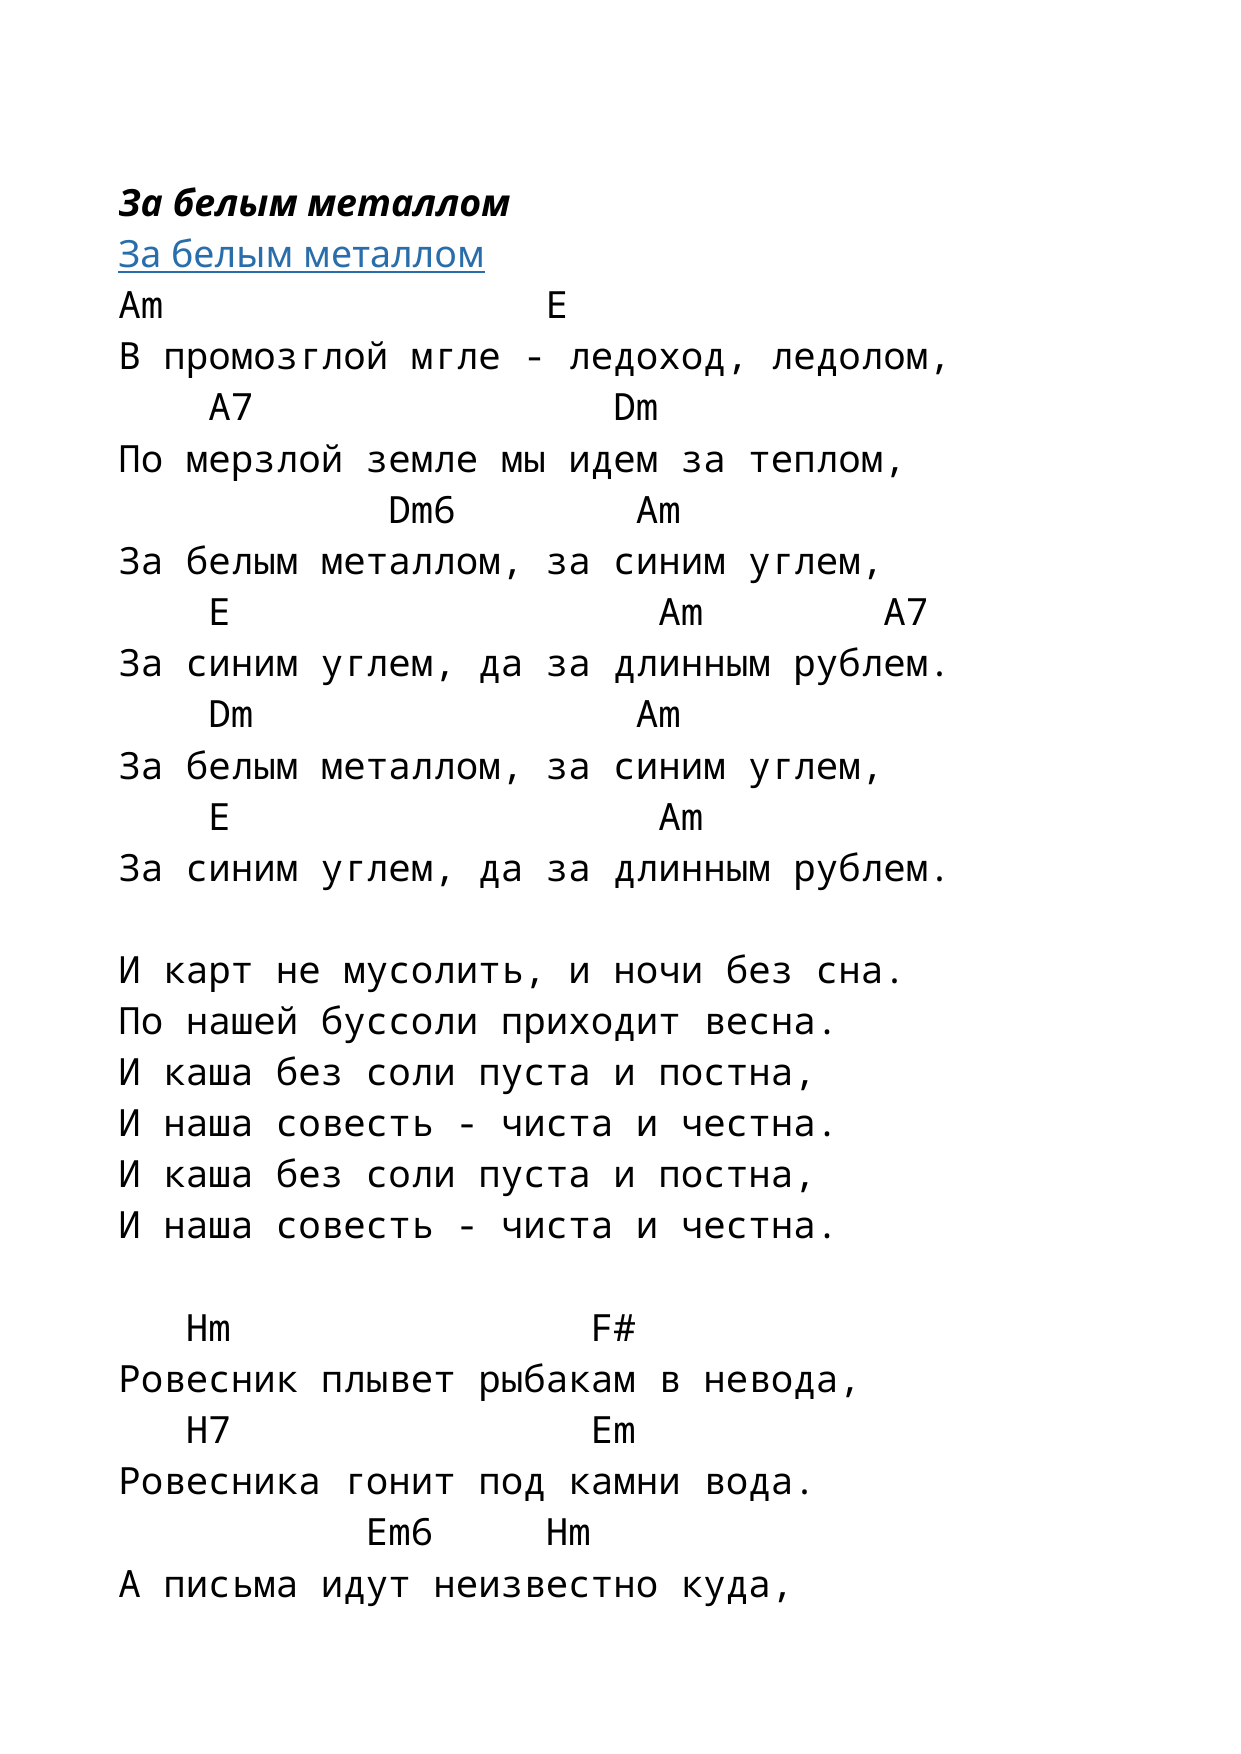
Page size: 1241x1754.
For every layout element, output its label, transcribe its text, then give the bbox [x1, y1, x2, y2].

text И каша без соли пуста и постна, [118, 1046, 1122, 1097]
text Ровесника гонит под камни вода. [118, 1454, 1122, 1506]
text И карт не мусолить, и ночи без сна. [118, 943, 1122, 994]
text Hm F# [118, 1301, 1122, 1352]
text За белым металлом, за синим углем, [118, 534, 1122, 585]
text И наша совесть - чиста и честна. [118, 1097, 1122, 1148]
text A7 Dm [118, 381, 1122, 432]
text H7 Em [118, 1403, 1122, 1454]
text В промозглой мгле - ледоход, ледолом, [118, 329, 1122, 381]
text Am E [118, 278, 1122, 329]
text И наша совесть - чиста и честна. [118, 1199, 1122, 1250]
text И каша без соли пуста и постна, [118, 1148, 1122, 1199]
text Em6 Hm [118, 1506, 1122, 1557]
text За синим углем, да за длинным рублем. [118, 637, 1122, 688]
text Ровесник плывет рыбакам в невода, [118, 1352, 1122, 1403]
subtitle За белым металлом [118, 176, 1122, 227]
text За синим углем, да за длинным рублем. [118, 841, 1122, 892]
text E Am A7 [118, 585, 1122, 637]
text По нашей буссоли приходит весна. [118, 994, 1122, 1046]
text По мерзлой земле мы идем за теплом, [118, 432, 1122, 483]
text За белым металлом, за синим углем, [118, 739, 1122, 790]
text За белым металлом [118, 227, 1122, 278]
text Dm6 Am [118, 483, 1122, 534]
text E Am [118, 790, 1122, 841]
text Dm Am [118, 688, 1122, 739]
text А письма идут неизвестно куда, [118, 1557, 1122, 1608]
